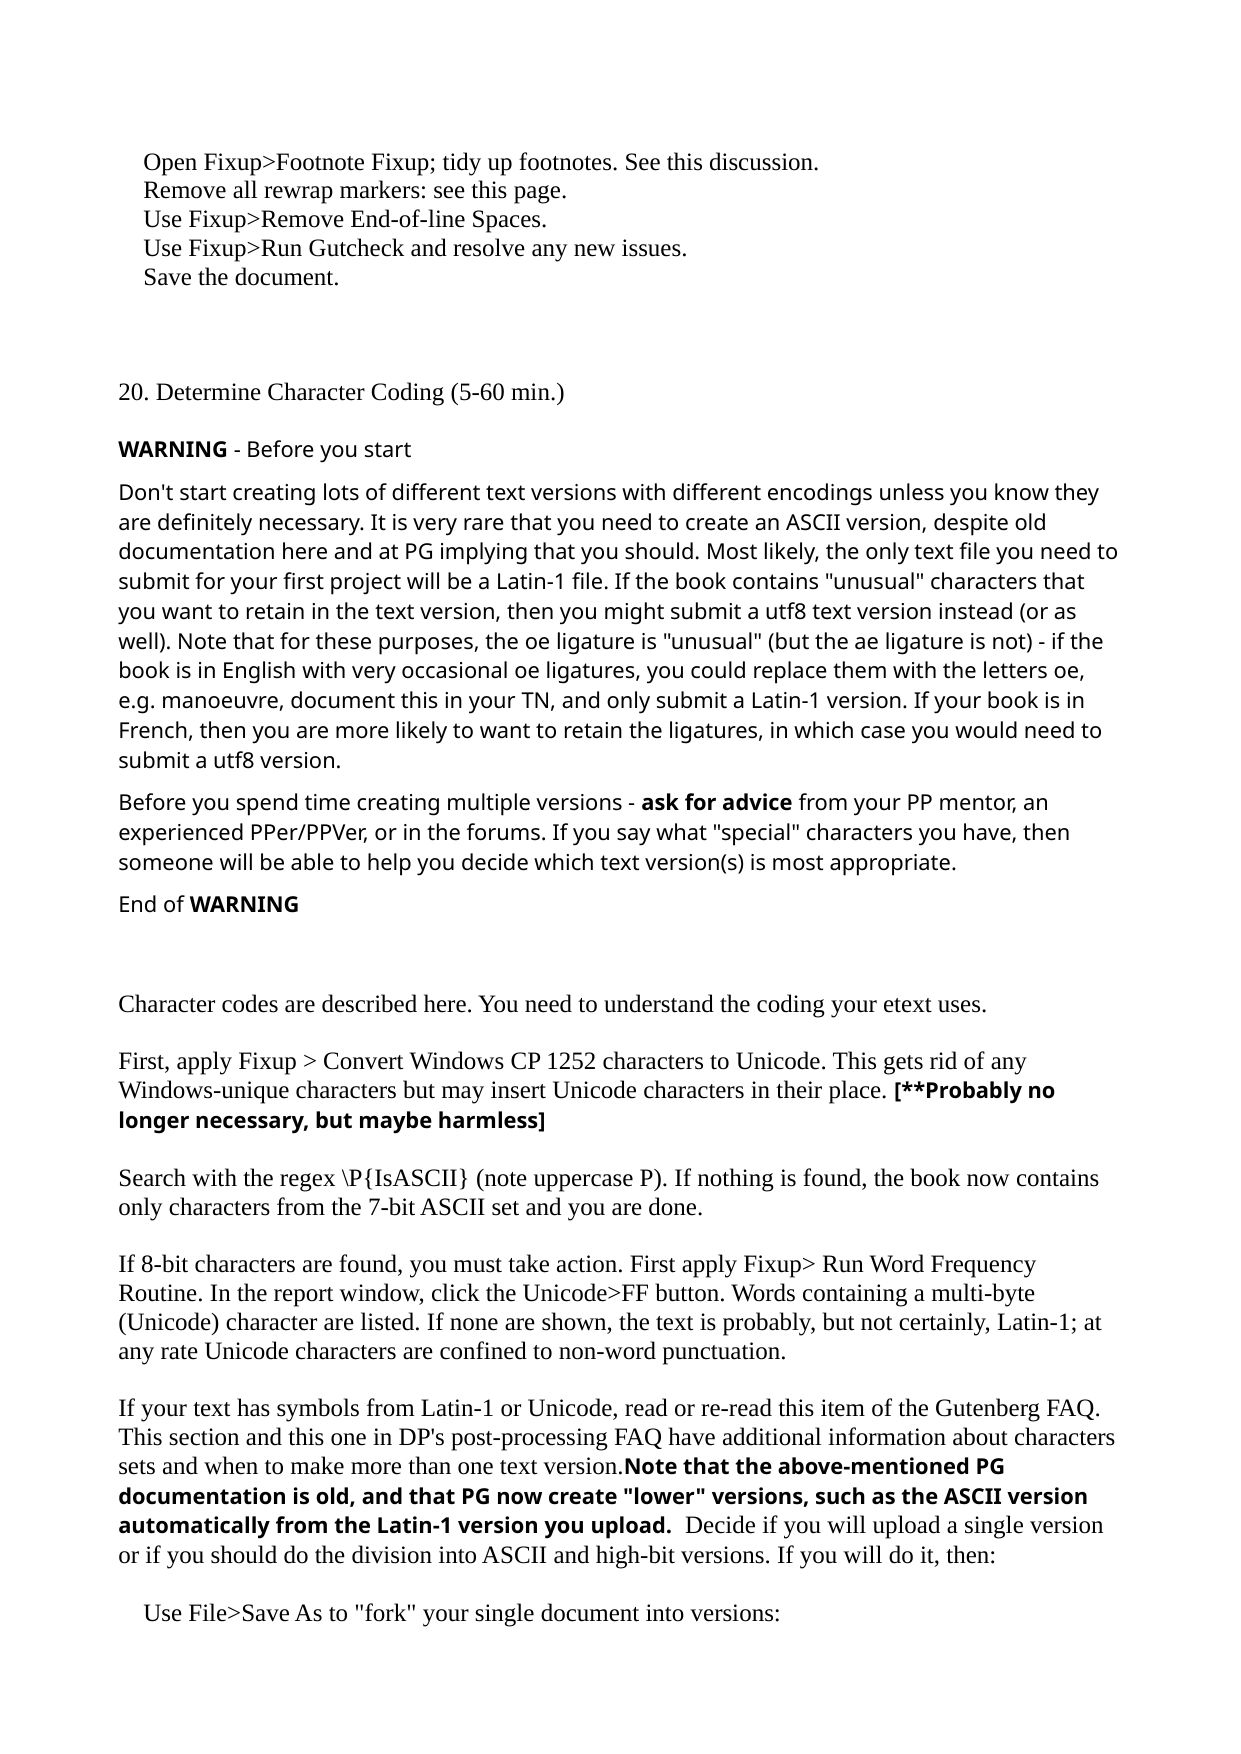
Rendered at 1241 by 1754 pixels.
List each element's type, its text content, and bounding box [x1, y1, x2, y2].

text Save the document. [118, 262, 1122, 291]
text Remove all rewrap markers: see this page. [118, 176, 1122, 204]
text Use Fixup>Remove End-of-line Spaces. [118, 204, 1122, 233]
text First, apply Fixup > Convert Windows CP 1252 characters to Unicode. This gets rid of any Windows-unique characters but may insert Unicode characters in their place. [**Probably no longer necessary, but maybe harmless] [118, 1046, 1122, 1134]
text Character codes are described here. You need to understand the coding your etext uses. [118, 989, 1122, 1017]
text Don't start creating lots of different text versions with different encodings unless you know they are definitely necessary. It is very rare that you need to create an ASCII version, despite old documentation here and at PG implying that you should. Most likely, the only text file you need to submit for your first project will be a Latin-1 file. If the book contains "unusual" characters that you want to retain in the text version, then you might submit a utf8 text version instead (or as well). Note that for these purposes, the oe ligature is "unusual" (but the ae ligature is not) - if the book is in English with very occasional oe ligatures, you could replace them with the letters oe, e.g. manoeuvre, document this in your TN, and only submit a Latin-1 version. If your book is in French, then you are more likely to want to retain the ligatures, in which case you would need to submit a utf8 version. [118, 477, 1122, 774]
text WARNING - Before you start [118, 434, 1122, 464]
text Open Fixup>Footnote Fixup; tidy up footnotes. See this discussion. [118, 147, 1122, 176]
text Search with the regex \P{IsASCII} (note uppercase P). If nothing is found, the book now contains only characters from the 7-bit ASCII set and you are done. [118, 1163, 1122, 1221]
text 20. Determine Character Coding (5-60 min.) [118, 377, 1122, 406]
text If your text has symbols from Latin-1 or Unicode, read or re-read this item of the Gutenberg FAQ. This section and this one in DP's post-processing FAQ have additional information about characters sets and when to make more than one text version.Note that the above-mentioned PG documentation is old, and that PG now create "lower" versions, such as the ASCII version automatically from the Latin-1 version you upload. Decide if you will upload a single version or if you should do the division into ASCII and high-bit versions. If you will do it, then: [118, 1393, 1122, 1569]
text If 8-bit characters are found, you must take action. First apply Fixup> Run Word Frequency Routine. In the report window, click the Unicode>FF button. Words containing a multi-byte (Unicode) character are listed. If none are shown, the text is probably, but not certainly, Latin-1; at any rate Unicode characters are confined to non-word punctuation. [118, 1249, 1122, 1364]
text Use File>Save As to "fork" your single document into versions: [118, 1598, 1122, 1626]
text Use Fixup>Run Gutcheck and resolve any new issues. [118, 233, 1122, 262]
text End of WARNING [118, 889, 1122, 919]
text Before you spend time creating multiple versions - ask for advice from your PP mentor, an experienced PPer/PPVer, or in the forums. If you say what "special" characters you have, then someone will be able to help you decide which text version(s) is most appropriate. [118, 787, 1122, 876]
